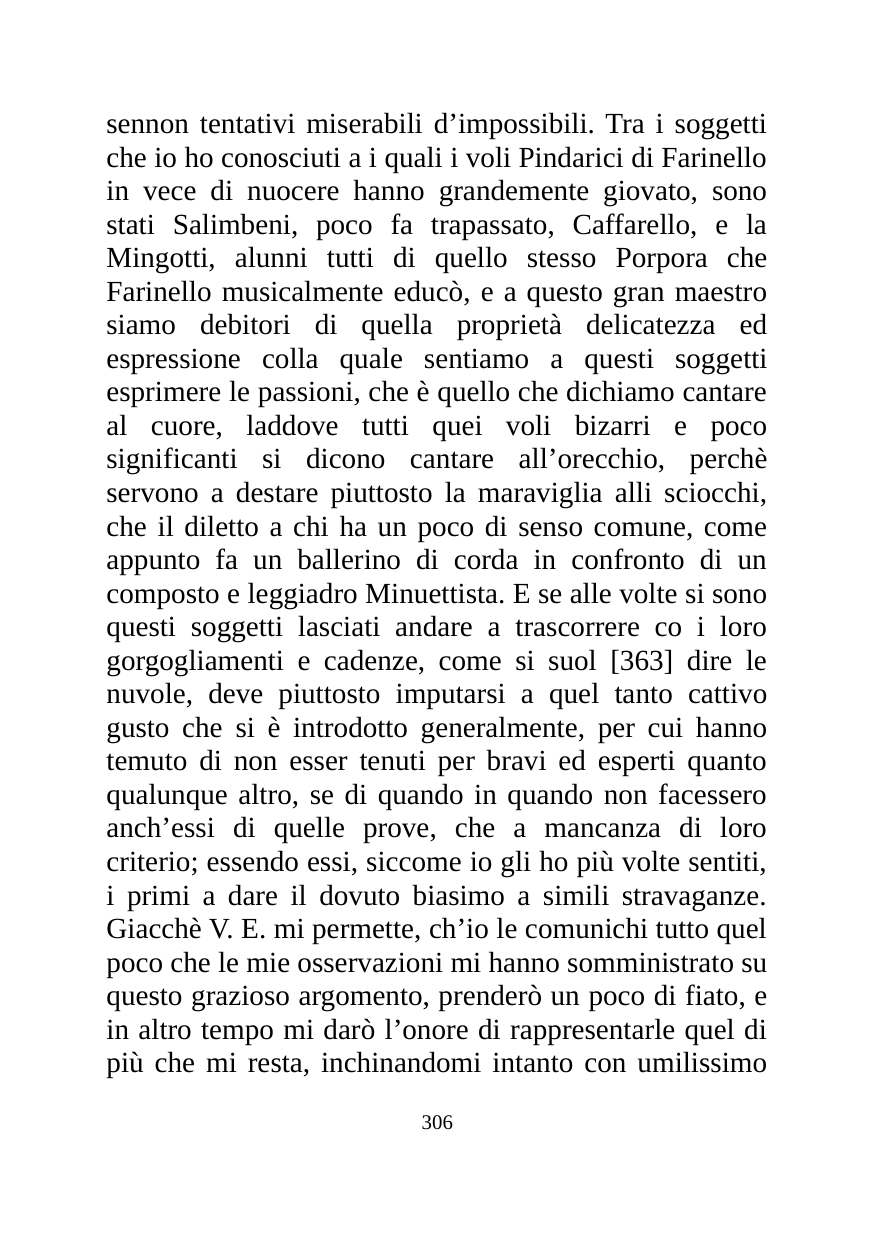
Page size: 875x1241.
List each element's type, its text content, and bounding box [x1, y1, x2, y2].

text sennon tentativi miserabili d’impossibili. Tra i soggetti che io ho conosciuti a i quali i voli Pindarici di Farinello in vece di nuocere hanno grandemente giovato, sono stati Salimbeni, poco fa trapassato, Caffarello, e la Mingotti, alunni tutti di quello stesso Porpora che Farinello musicalmente educò, e a questo gran maestro siamo debitori di quella proprietà delicatezza ed espressione colla quale sentiamo a questi soggetti esprimere le passioni, che è quello che dichiamo cantare al cuore, laddove tutti quei voli bizarri e poco significanti si dicono cantare all’orecchio, perchè servono a destare piuttosto la maraviglia alli sciocchi, che il diletto a chi ha un poco di senso comune, come appunto fa un ballerino di corda in confronto di un composto e leggiadro Minuettista. E se alle volte si sono questi soggetti lasciati andare a trascorrere co i loro gorgogliamenti e cadenze, come si suol [363] dire le nuvole, deve piuttosto imputarsi a quel tanto cattivo gusto che si è introdotto generalmente, per cui hanno temuto di non esser tenuti per bravi ed esperti quanto qualunque altro, se di quando in quando non facessero anch’essi di quelle prove, che a mancanza di loro criterio; essendo essi, siccome io gli ho più volte sentiti, i primi a dare il dovuto biasimo a simili stravaganze. Giacchè V. E. mi permette, ch’io le comunichi tutto quel poco che le mie osservazioni mi hanno somministrato su questo grazioso argomento, prenderò un poco di fiato, e in altro tempo mi darò l’onore di rappresentarle quel di più che mi resta, inchinandomi intanto con umilissimo [106, 106, 768, 1079]
